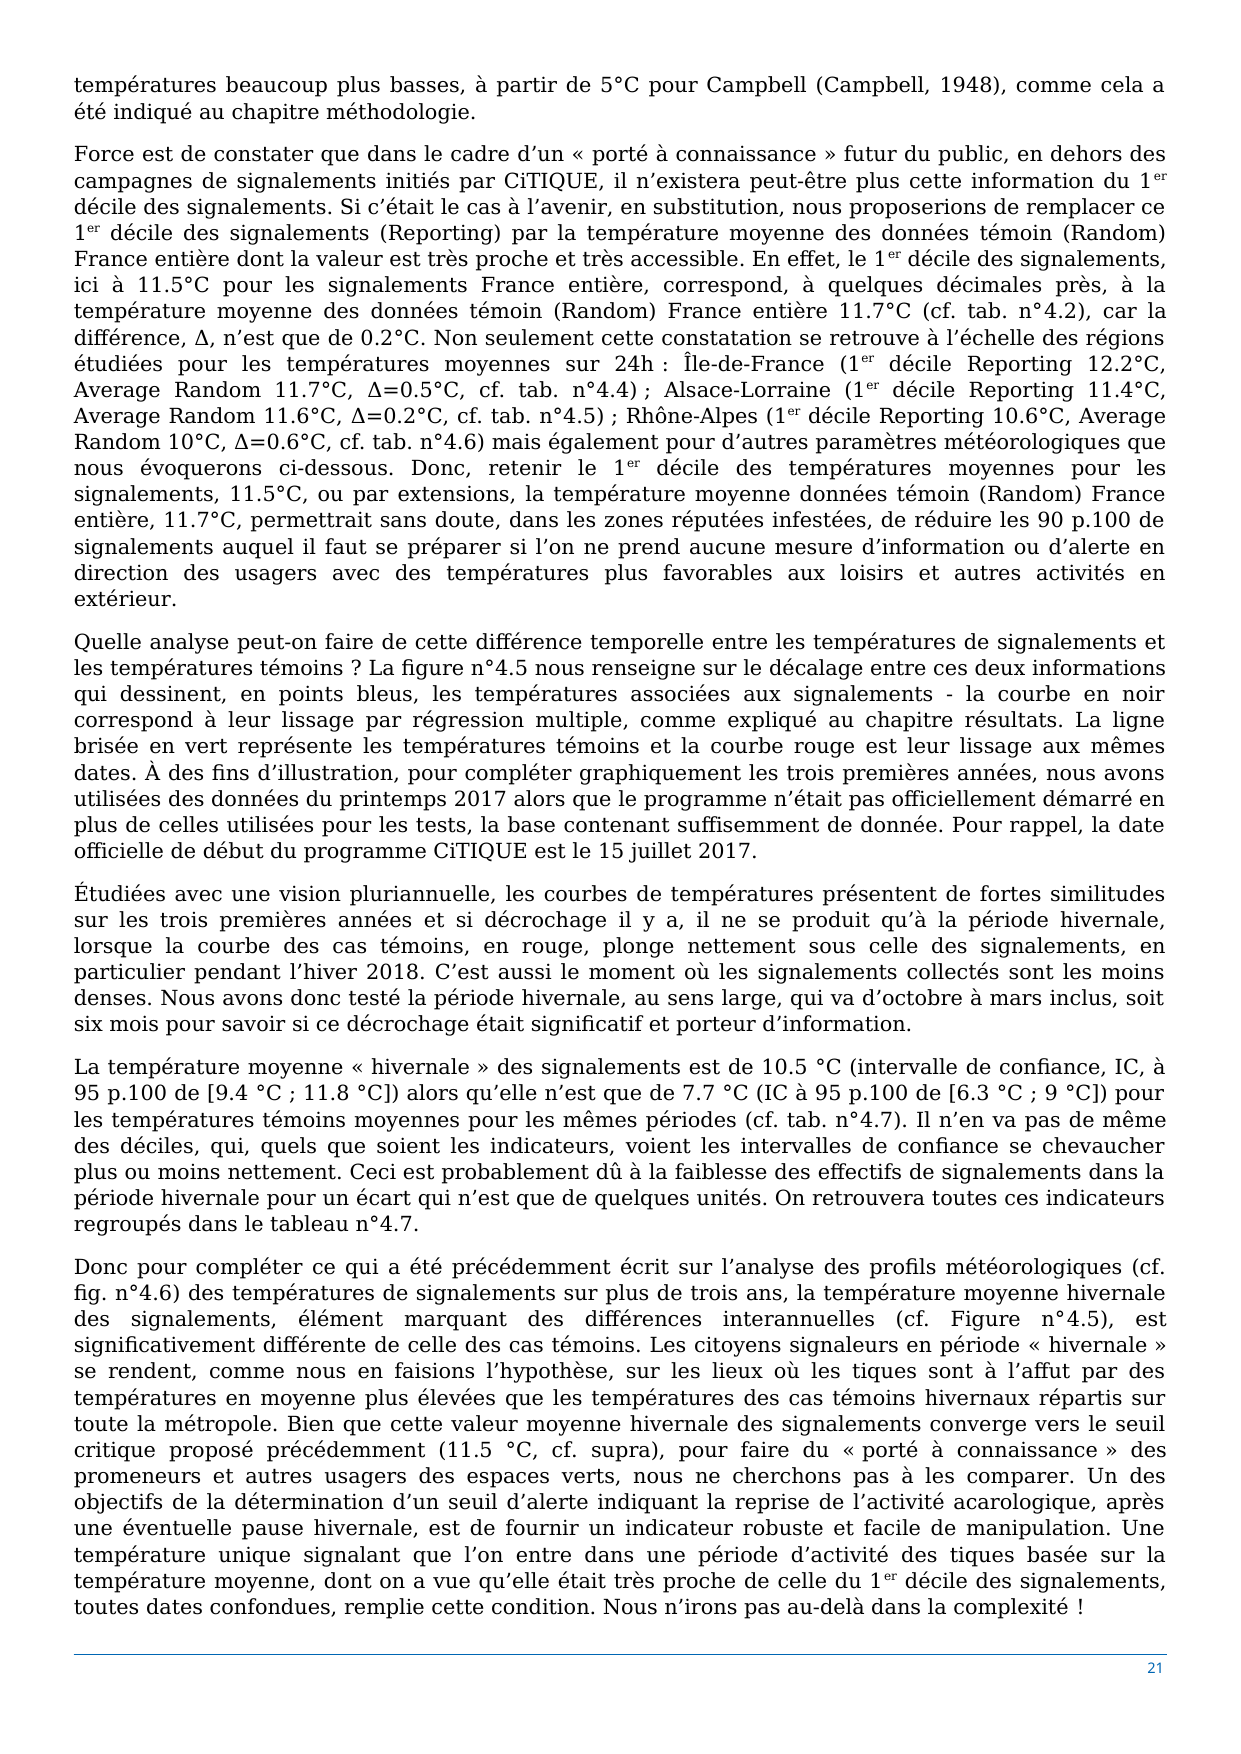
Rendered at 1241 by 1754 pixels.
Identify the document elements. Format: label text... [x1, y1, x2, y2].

text La température moyenne « hivernale » des signalements est de 10.5 °C (intervalle de confiance, IC, à 95 p.100 de [9.4 °C ; 11.8 °C]) alors qu’elle n’est que de 7.7 °C (IC à 95 p.100 de [6.3 °C ; 9 °C]) pour les températures témoins moyennes pour les mêmes périodes (cf. tab. n°4.7). Il n’en va pas de même des déciles, qui, quels que soient les indicateurs, voient les intervalles de confiance se chevaucher plus ou moins nettement. Ceci est probablement dû à la faiblesse des effectifs de signalements dans la période hivernale pour un écart qui n’est que de quelques unités. On retrouvera toutes ces indicateurs regroupés dans le tableau n°4.7. [73, 1055, 1167, 1236]
text Force est de constater que dans le cadre d’un « porté à connaissance » futur du public, en dehors des campagnes de signalements initiés par CiTIQUE, il n’existera peut-être plus cette information du 1er décile des signalements. Si c’était le cas à l’avenir, en substitution, nous proposerions de remplacer ce 1er décile des signalements (Reporting) par la température moyenne des données témoin (Random) France entière dont la valeur est très proche et très accessible. En effet, le 1er décile des signalements, ici à 11.5°C pour les signalements France entière, correspond, à quelques décimales près, à la température moyenne des données témoin (Random) France entière 11.7°C (cf. tab. n°4.2), car la différence, Δ, n’est que de 0.2°C. Non seulement cette constatation se retrouve à l’échelle des régions étudiées pour les températures moyennes sur 24h : Île-de-France (1er décile Reporting 12.2°C, Average Random 11.7°C, Δ=0.5°C, cf. tab. n°4.4) ; Alsace-Lorraine (1er décile Reporting 11.4°C, Average Random 11.6°C, Δ=0.2°C, cf. tab. n°4.5) ; Rhône-Alpes (1er décile Reporting 10.6°C, Average Random 10°C, Δ=0.6°C, cf. tab. n°4.6) mais également pour d’autres paramètres météorologiques que nous évoquerons ci-dessous. Donc, retenir le 1er décile des températures moyennes pour les signalements, 11.5°C, ou par extensions, la température moyenne données témoin (Random) France entière, 11.7°C, permettrait sans doute, dans les zones réputées infestées, de réduire les 90 p.100 de signalements auquel il faut se préparer si l’on ne prend aucune mesure d’information ou d’alerte en direction des usagers avec des températures plus favorables aux loisirs et autres activités en extérieur. [73, 142, 1167, 611]
text Donc pour compléter ce qui a été précédemment écrit sur l’analyse des profils météorologiques (cf. fig. n°4.6) des températures de signalements sur plus de trois ans, la température moyenne hivernale des signalements, élément marquant des différences interannuelles (cf. Figure n°4.5), est significativement différente de celle des cas témoins. Les citoyens signaleurs en période « hivernale » se rendent, comme nous en faisions l’hypothèse, sur les lieux où les tiques sont à l’affut par des températures en moyenne plus élevées que les températures des cas témoins hivernaux répartis sur toute la métropole. Bien que cette valeur moyenne hivernale des signalements converge vers le seuil critique proposé précédemment (11.5 °C, cf. supra), pour faire du « porté à connaissance » des promeneurs et autres usagers des espaces verts, nous ne cherchons pas à les comparer. Un des objectifs de la détermination d’un seuil d’alerte indiquant la reprise de l’activité acarologique, après une éventuelle pause hivernale, est de fournir un indicateur robuste et facile de manipulation. Une température unique signalant que l’on entre dans une période d’activité des tiques basée sur la température moyenne, dont on a vue qu’elle était très proche de celle du 1er décile des signalements, toutes dates confondues, remplie cette condition. Nous n’irons pas au-delà dans la complexité ! [73, 1255, 1167, 1619]
text Quelle analyse peut-on faire de cette différence temporelle entre les températures de signalements et les températures témoins ? La figure n°4.5 nous renseigne sur le décalage entre ces deux informations qui dessinent, en points bleus, les températures associées aux signalements - la courbe en noir correspond à leur lissage par régression multiple, comme expliqué au chapitre résultats. La ligne brisée en vert représente les températures témoins et la courbe rouge est leur lissage aux mêmes dates. À des fins d’illustration, pour compléter graphiquement les trois premières années, nous avons utilisées des données du printemps 2017 alors que le programme n’était pas officiellement démarré en plus de celles utilisées pour les tests, la base contenant suffisemment de donnée. Pour rappel, la date officielle de début du programme CiTIQUE est le 15 juillet 2017. [73, 630, 1167, 863]
text Étudiées avec une vision pluriannuelle, les courbes de températures présentent de fortes similitudes sur les trois premières années et si décrochage il y a, il ne se produit qu’à la période hivernale, lorsque la courbe des cas témoins, en rouge, plonge nettement sous celle des signalements, en particulier pendant l’hiver 2018. C’est aussi le moment où les signalements collectés sont les moins denses. Nous avons donc testé la période hivernale, au sens large, qui va d’octobre à mars inclus, soit six mois pour savoir si ce décrochage était significatif et porteur d’information. [73, 882, 1167, 1037]
text températures beaucoup plus basses, à partir de 5°C pour Campbell (Campbell, 1948), comme cela a été indiqué au chapitre méthodologie. [73, 73, 1167, 124]
